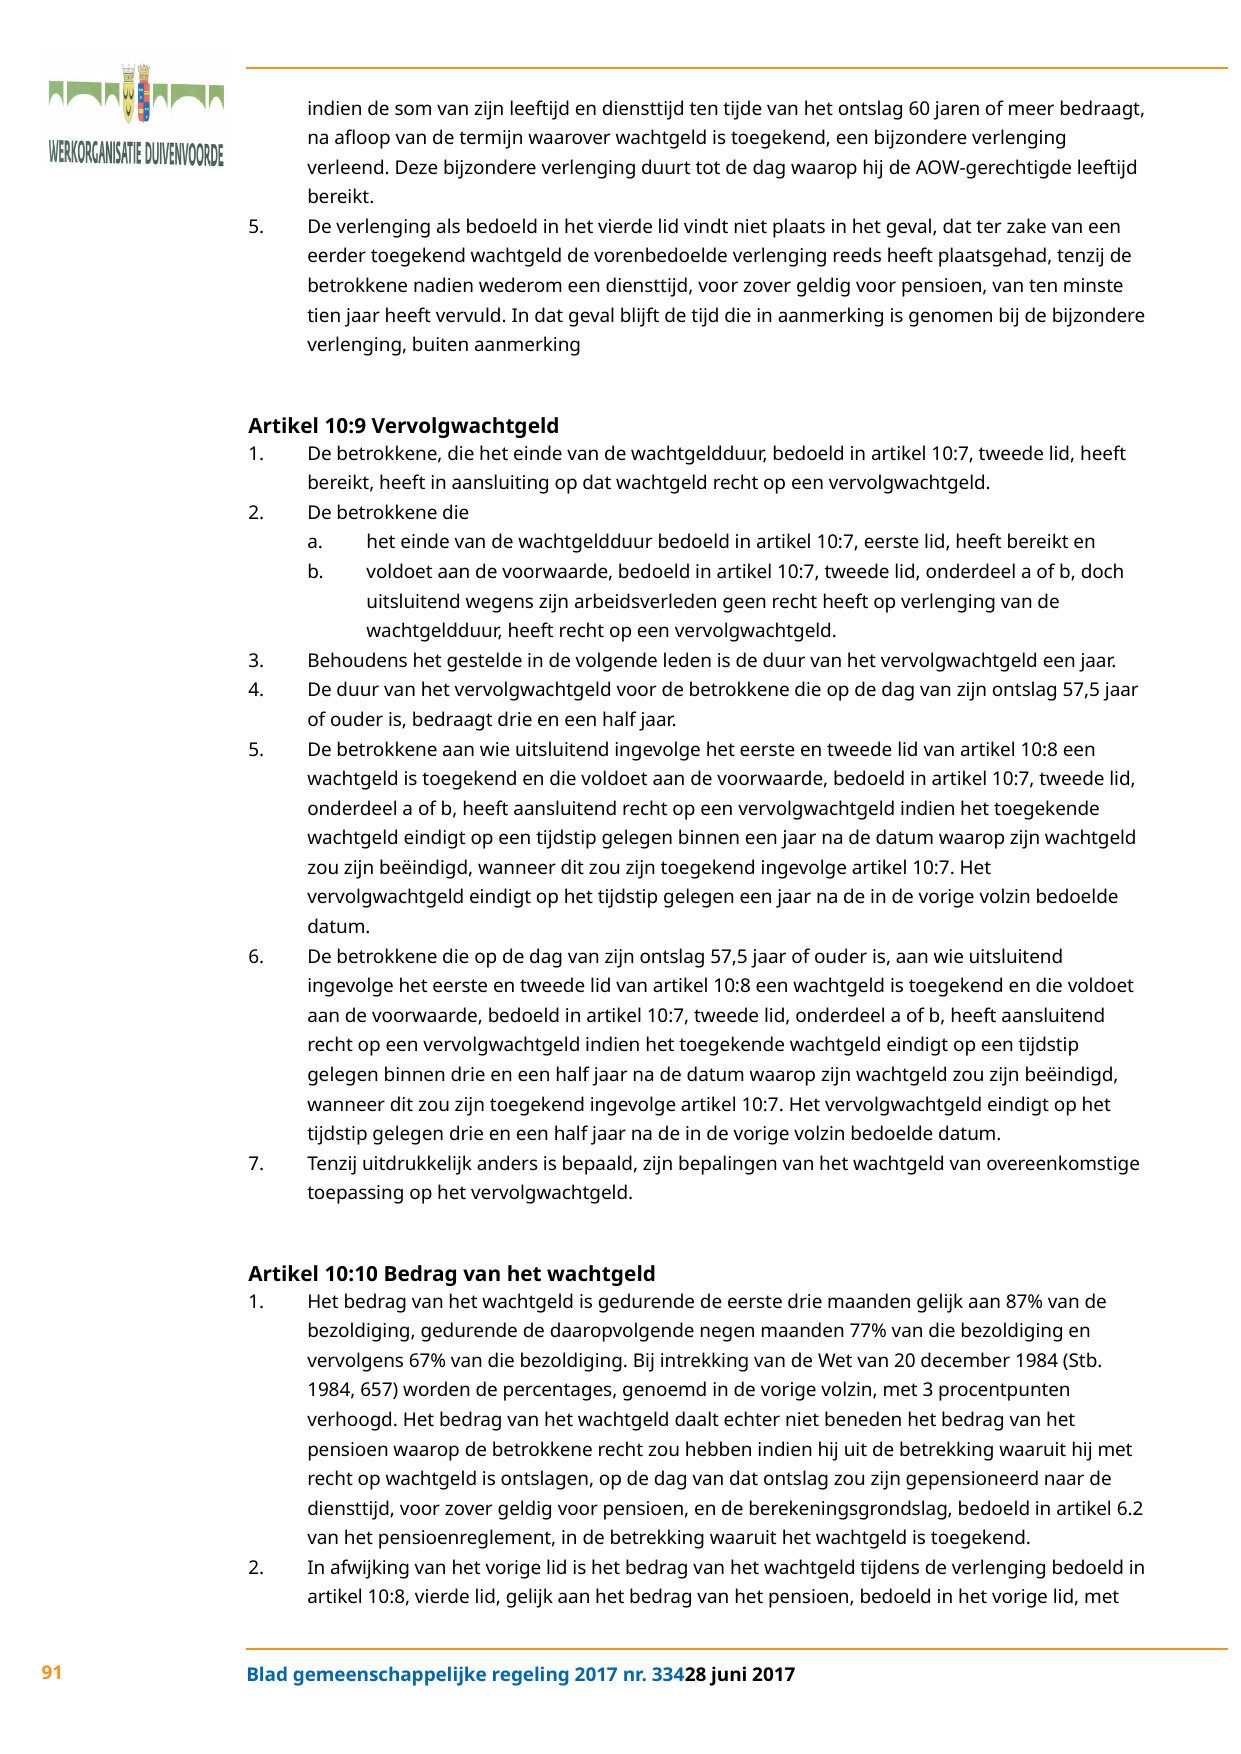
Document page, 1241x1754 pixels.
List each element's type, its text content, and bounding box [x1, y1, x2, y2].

list De betrokkene, die het einde van de wachtgeldduur, bedoeld in artikel 10:7, tweede lid, heeft bereikt, heeft in aansluiting op dat wachtgeld recht op een vervolgwachtgeld. [248, 440, 1152, 495]
list het einde van de wachtgeldduur bedoeld in artikel 10:7, eerste lid, heeft bereikt en [307, 529, 1152, 554]
list In afwijking van het vorige lid is het bedrag van het wachtgeld tijdens de verlenging bedoeld in artikel 10:8, vierde lid, gelijk aan het bedrag van het pensioen, bedoeld in het vorige lid, met [248, 1554, 1152, 1609]
text Artikel 10:10 Bedrag van het wachtgeld [248, 1259, 1152, 1288]
list indien de som van zijn leeftijd en diensttijd ten tijde van het ontslag 60 jaren of meer bedraagt, na afloop van de termijn waarover wachtgeld is toegekend, een bijzondere verlenging verleend. Deze bijzondere verlenging duurt tot de dag waarop hij de AOW-gerechtigde leeftijd bereikt. [248, 95, 1152, 209]
list De betrokkene die [248, 499, 1152, 525]
list De betrokkene die op de dag van zijn ontslag 57,5 jaar of ouder is, aan wie uitsluitend ingevolge het eerste en tweede lid van artikel 10:8 een wachtgeld is toegekend en die voldoet aan de voorwaarde, bedoeld in artikel 10:7, tweede lid, onderdeel a of b, heeft aansluitend recht op een vervolgwachtgeld indien het toegekende wachtgeld eindigt op een tijdstip gelegen binnen drie en een half jaar na de datum waarop zijn wachtgeld zou zijn beëindigd, wanneer dit zou zijn toegekend ingevolge artikel 10:7. Het vervolgwachtgeld eindigt op het tijdstip gelegen drie en een half jaar na de in de vorige volzin bedoelde datum. [248, 943, 1152, 1146]
text Artikel 10:9 Vervolgwachtgeld [248, 411, 1152, 440]
picture [41, 47, 231, 172]
list voldoet aan de voorwaarde, bedoeld in artikel 10:7, tweede lid, onderdeel a of b, doch uitsluitend wegens zijn arbeidsverleden geen recht heeft op verlenging van de wachtgeldduur, heeft recht op een vervolgwachtgeld. [307, 558, 1152, 643]
list Tenzij uitdrukkelijk anders is bepaald, zijn bepalingen van het wachtgeld van overeenkomstige toepassing op het vervolgwachtgeld. [248, 1150, 1152, 1205]
list De duur van het vervolgwachtgeld voor de betrokkene die op de dag van zijn ontslag 57,5 jaar of ouder is, bedraagt drie en een half jaar. [248, 677, 1152, 732]
list Het bedrag van het wachtgeld is gedurende de eerste drie maanden gelijk aan 87% van de bezoldiging, gedurende de daaropvolgende negen maanden 77% van die bezoldiging en vervolgens 67% van die bezoldiging. Bij intrekking van de Wet van 20 december 1984 (Stb. 1984, 657) worden de percentages, genoemd in de vorige volzin, met 3 procentpunten verhoogd. Het bedrag van het wachtgeld daalt echter niet beneden het bedrag van het pensioen waarop de betrokkene recht zou hebben indien hij uit de betrekking waaruit hij met recht op wachtgeld is ontslagen, op de dag van dat ontslag zou zijn gepensioneerd naar de diensttijd, voor zover geldig voor pensioen, en de berekeningsgrondslag, bedoeld in artikel 6.2 van het pensioenreglement, in de betrekking waaruit het wachtgeld is toegekend. [248, 1288, 1152, 1550]
list Behoudens het gestelde in de volgende leden is de duur van het vervolgwachtgeld een jaar. [248, 647, 1152, 673]
list De verlenging als bedoeld in het vierde lid vindt niet plaats in het geval, dat ter zake van een eerder toegekend wachtgeld de vorenbedoelde verlenging reeds heeft plaatsgehad, tenzij de betrokkene nadien wederom een diensttijd, voor zover geldig voor pensioen, van ten minste tien jaar heeft vervuld. In dat geval blijft de tijd die in aanmerking is genomen bij de bijzondere verlenging, buiten aanmerking [248, 213, 1152, 357]
list De betrokkene aan wie uitsluitend ingevolge het eerste en tweede lid van artikel 10:8 een wachtgeld is toegekend en die voldoet aan de voorwaarde, bedoeld in artikel 10:7, tweede lid, onderdeel a of b, heeft aansluitend recht op een vervolgwachtgeld indien het toegekende wachtgeld eindigt op een tijdstip gelegen binnen een jaar na de datum waarop zijn wachtgeld zou zijn beëindigd, wanneer dit zou zijn toegekend ingevolge artikel 10:7. Het vervolgwachtgeld eindigt op het tijdstip gelegen een jaar na de in de vorige volzin bedoelde datum. [248, 736, 1152, 939]
